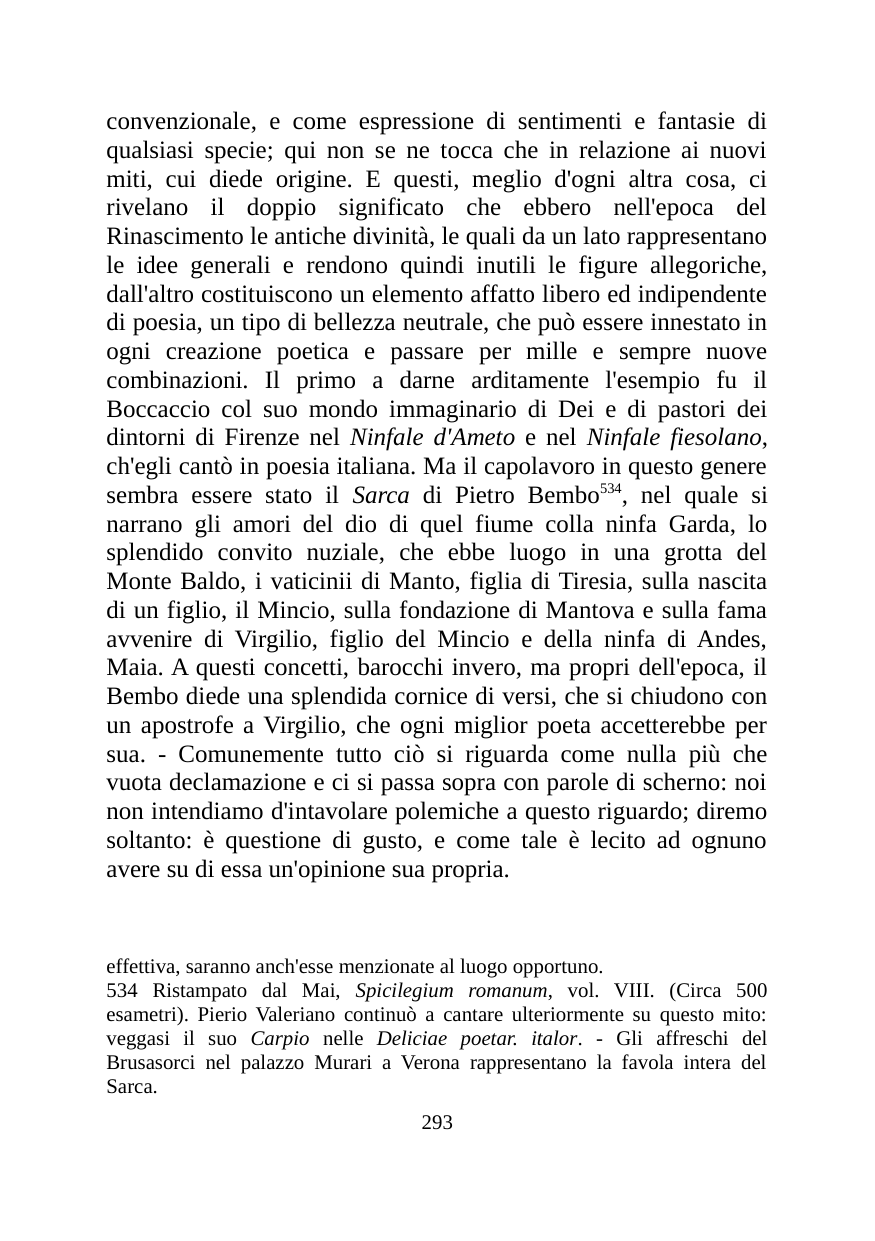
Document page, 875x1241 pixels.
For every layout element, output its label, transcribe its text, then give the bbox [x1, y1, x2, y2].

text Ristampato dal Mai, Spicilegium romanum, vol. VIII. (Circa 500 esametri). Pierio Valeriano continuò a cantare ulteriormente su questo mito: veggasi il suo Carpio nelle Deliciae poetar. italor. - Gli affreschi del Brusasorci nel palazzo Murari a Verona rappresentano la favola intera del Sarca. [106, 978, 768, 1098]
text effettiva, saranno anch'esse menzionate al luogo opportuno. [106, 954, 768, 978]
text convenzionale, e come espressione di sentimenti e fantasie di qualsiasi specie; qui non se ne tocca che in relazione ai nuovi miti, cui diede origine. E questi, meglio d'ogni altra cosa, ci rivelano il doppio significato che ebbero nell'epoca del Rinascimento le antiche divinità, le quali da un lato rappresentano le idee generali e rendono quindi inutili le figure allegoriche, dall'altro costituiscono un elemento affatto libero ed indipendente di poesia, un tipo di bellezza neutrale, che può essere innestato in ogni creazione poetica e passare per mille e sempre nuove combinazioni. Il primo a darne arditamente l'esempio fu il Boccaccio col suo mondo immaginario di Dei e di pastori dei dintorni di Firenze nel Ninfale d'Ameto e nel Ninfale fiesolano, ch'egli cantò in poesia italiana. Ma il capolavoro in questo genere sembra essere stato il Sarca di Pietro Bembo, nel quale si narrano gli amori del dio di quel fiume colla ninfa Garda, lo splendido convito nuziale, che ebbe luogo in una grotta del Monte Baldo, i vaticinii di Manto, figlia di Tiresia, sulla nascita di un figlio, il Mincio, sulla fondazione di Mantova e sulla fama avvenire di Virgilio, figlio del Mincio e della ninfa di Andes, Maia. A questi concetti, barocchi invero, ma propri dell'epoca, il Bembo diede una splendida cornice di versi, che si chiudono con un apostrofe a Virgilio, che ogni miglior poeta accetterebbe per sua. - Comunemente tutto ciò si riguarda come nulla più che vuota declamazione e ci si passa sopra con parole di scherno: noi non intendiamo d'intavolare polemiche a questo riguardo; diremo soltanto: è questione di gusto, e come tale è lecito ad ognuno avere su di essa un'opinione sua propria. [106, 106, 768, 882]
